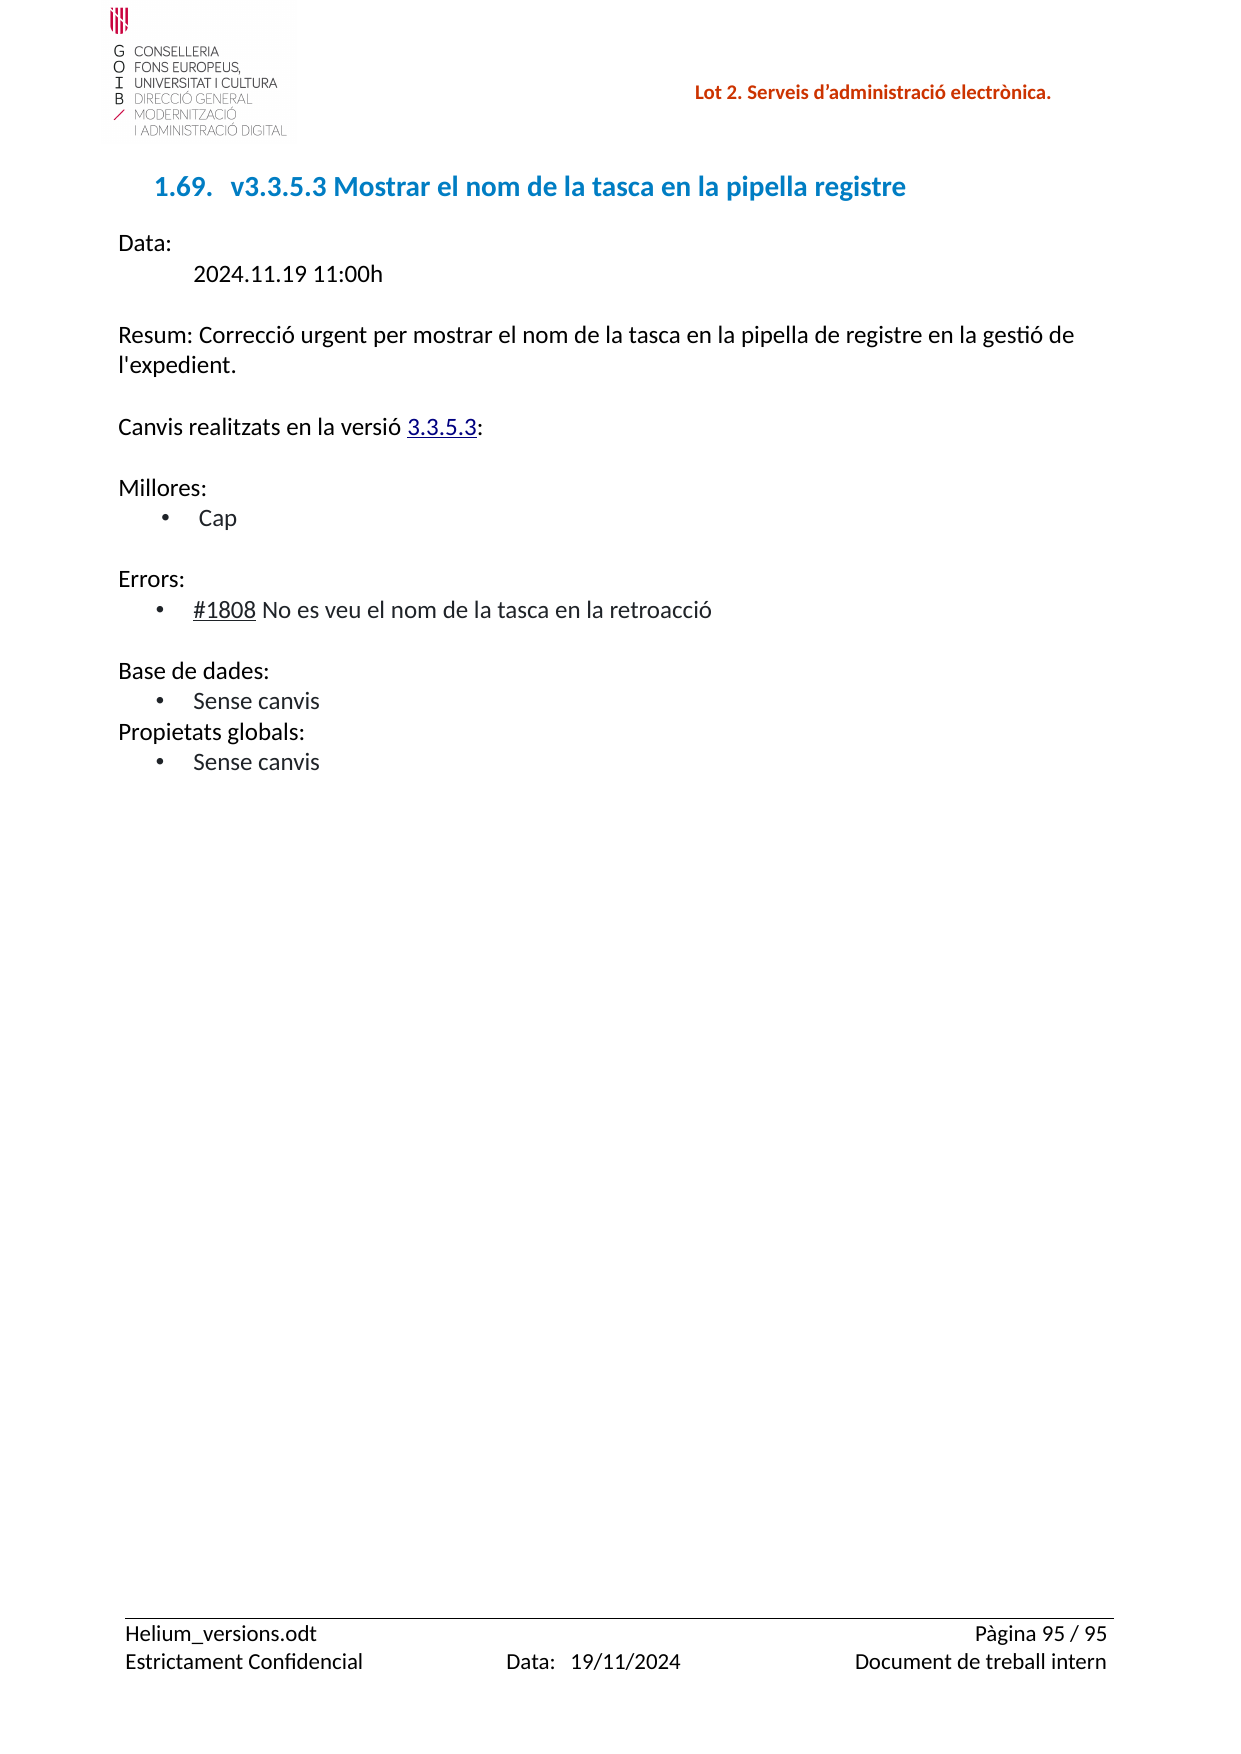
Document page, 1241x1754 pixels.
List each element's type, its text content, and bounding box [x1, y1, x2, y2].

picture [100, 0, 297, 144]
text Canvis realitzats en la versió 3.3.5.3: [118, 411, 1122, 441]
list Cap [161, 502, 1122, 533]
text Data: [118, 228, 1122, 258]
list #1808 No es veu el nom de la tasca en la retroacció [156, 594, 1122, 624]
list Sense canvis [156, 685, 1122, 716]
text Millores: [118, 472, 1122, 502]
text Base de dades: [118, 655, 1122, 685]
text Errors: [118, 563, 1122, 594]
text Propietats globals: [118, 716, 1122, 746]
text Resum: Correcció urgent per mostrar el nom de la tasca en la pipella de registre en la gestió de l'expedient. [118, 319, 1122, 380]
list Sense canvis [156, 746, 1122, 777]
text 2024.11.19 11:00h [118, 258, 1122, 289]
subtitle v3.3.5.3 Mostrar el nom de la tasca en la pipella registre [153, 168, 1122, 204]
